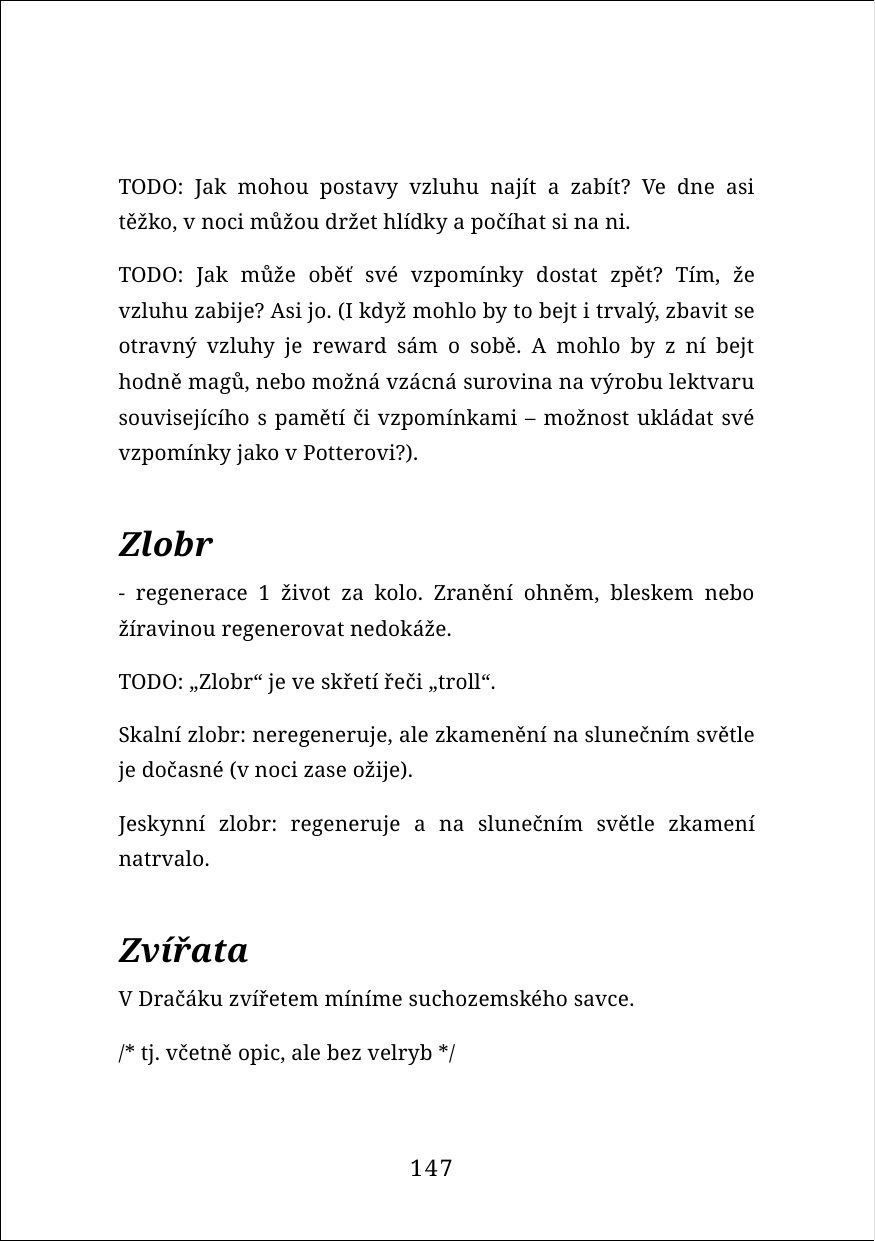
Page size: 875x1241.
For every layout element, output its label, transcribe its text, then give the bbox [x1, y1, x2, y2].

text Jeskynní zlobr: regeneruje a na slunečním světle zkamení natrvalo. [118, 809, 756, 873]
text /* tj. včetně opic, ale bez velryb */ [118, 1038, 756, 1066]
text V Dračáku zvířetem míníme suchozemského savce. [118, 984, 756, 1013]
text - regenerace 1 život za kolo. Zranění ohněm, bleskem nebo žíravinou regenerovat nedokáže. [118, 578, 756, 642]
subtitle Zvířata [118, 927, 756, 973]
text TODO: „Zlobr“ je ve skřetí řeči „troll“. [118, 667, 756, 695]
subtitle Zlobr [118, 521, 756, 566]
text TODO: Jak mohou postavy vzluhu najít a zabít? Ve dne asi těžko, v noci můžou držet hlídky a počíhat si na ni. [118, 172, 756, 236]
text TODO: Jak může oběť své vzpomínky dostat zpět? Tím, že vzluhu zabije? Asi jo. (I když mohlo by to bejt i trvalý, zbavit se otravný vzluhy je reward sám o sobě. A mohlo by z ní bejt hodně magů, nebo možná vzácná surovina na výrobu lektvaru souvisejícího s pamětí či vzpomínkami – možnost ukládat své vzpomínky jako v Potterovi?). [118, 261, 756, 467]
text Skalní zlobr: neregeneruje, ale zkamenění na slunečním světle je dočasné (v noci zase ožije). [118, 720, 756, 784]
